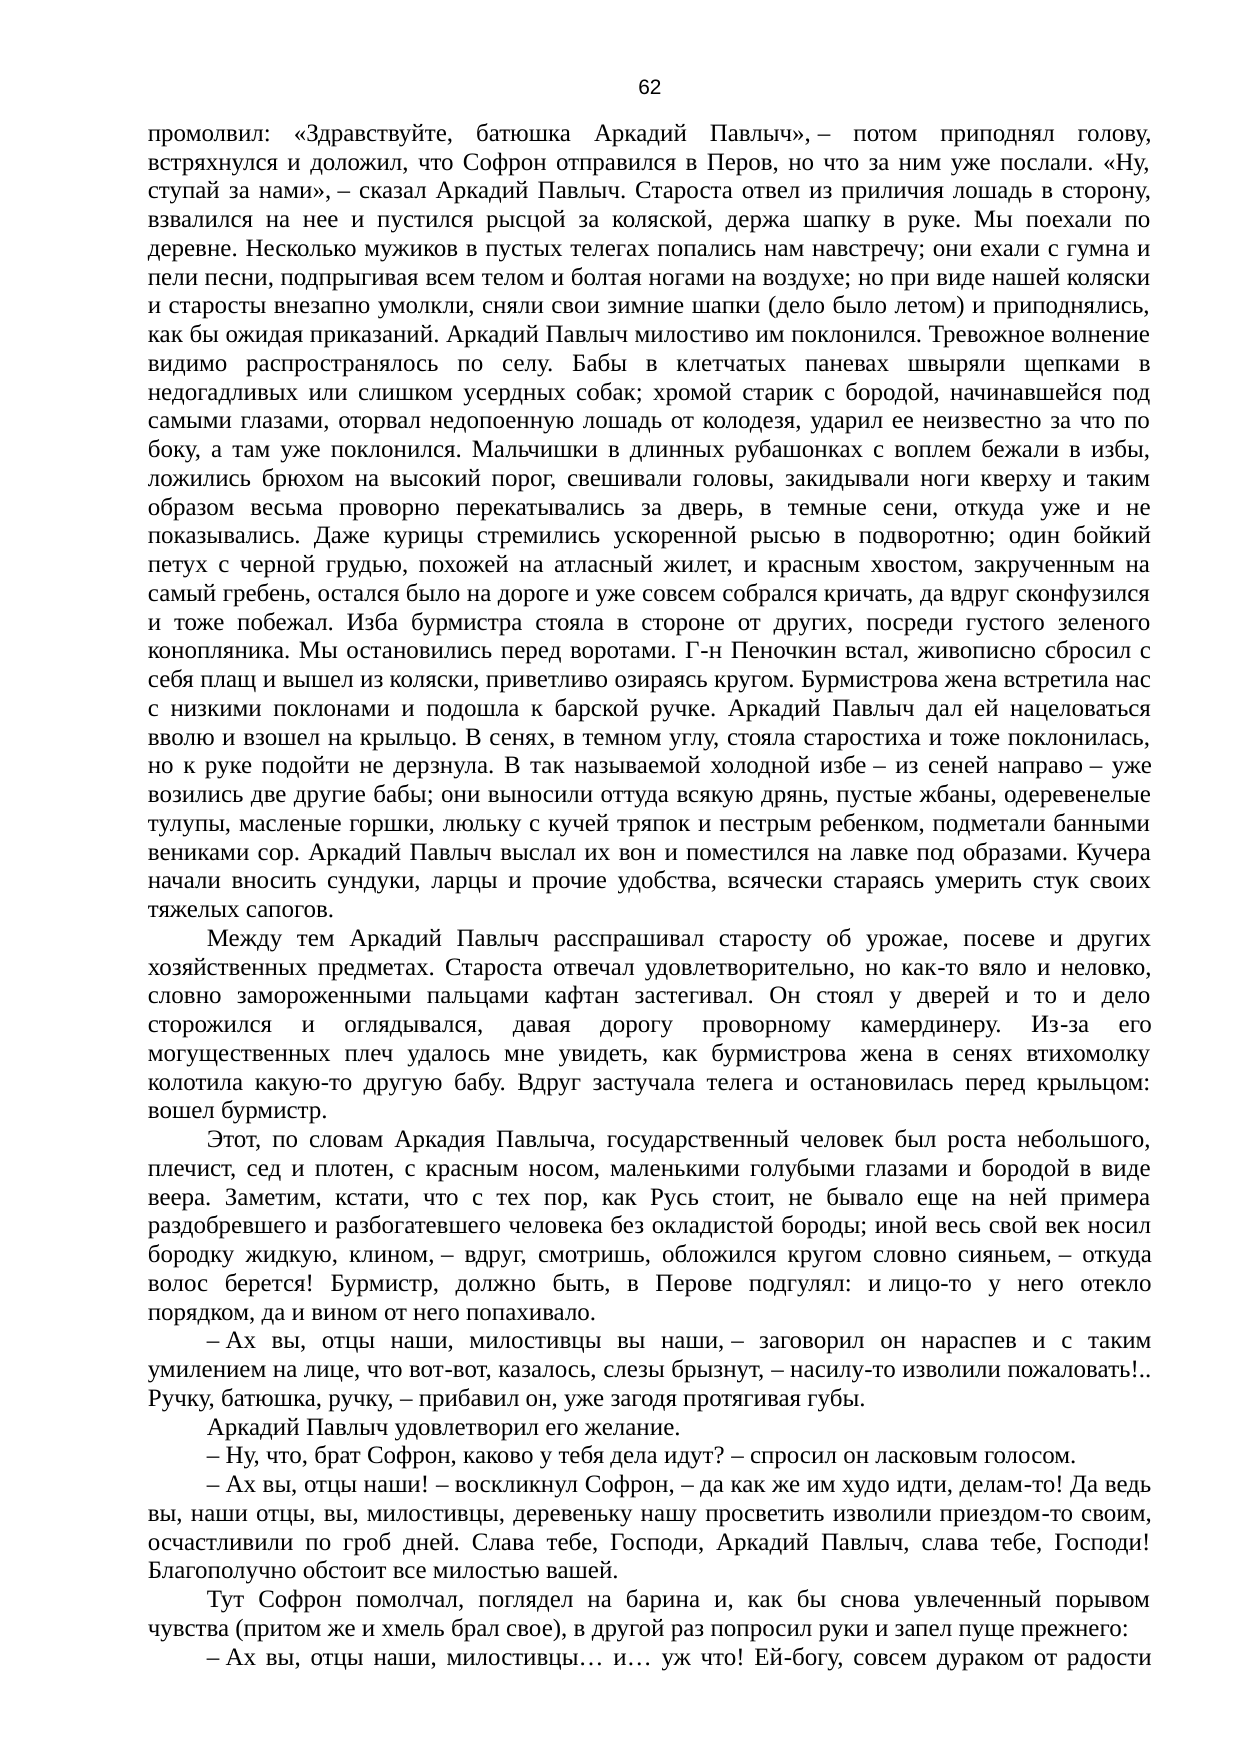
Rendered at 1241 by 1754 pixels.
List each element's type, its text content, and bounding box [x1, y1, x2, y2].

text Аркадий Павлыч удовлетворил его желание. [148, 1412, 1152, 1441]
text – Ах вы, отцы наши! – воскликнул Софрон, – да как же им худо идти, делам‑то! Да ведь вы, наши отцы, вы, милостивцы, деревеньку нашу просветить изволили приездом‑то своим, осчастливили по гроб дней. Слава тебе, Господи, Аркадий Павлыч, слава тебе, Господи! Благополучно обстоит все милостью вашей. [148, 1469, 1152, 1584]
text промолвил: «Здравствуйте, батюшка Аркадий Павлыч», – потом приподнял голову, встряхнулся и доложил, что Софрон отправился в Перов, но что за ним уже послали. «Ну, ступай за нами», – сказал Аркадий Павлыч. Староста отвел из приличия лошадь в сторону, взвалился на нее и пустился рысцой за коляской, держа шапку в руке. Мы поехали по деревне. Несколько мужиков в пустых телегах попались нам навстречу; они ехали с гумна и пели песни, подпрыгивая всем телом и болтая ногами на воздухе; но при виде нашей коляски и старосты внезапно умолкли, сняли свои зимние шапки (дело было летом) и приподнялись, как бы ожидая приказаний. Аркадий Павлыч милостиво им поклонился. Тревожное волнение видимо распространялось по селу. Бабы в клетчатых паневах швыряли щепками в недогадливых или слишком усердных собак; хромой старик с бородой, начинавшейся под самыми глазами, оторвал недопоенную лошадь от колодезя, ударил ее неизвестно за что по боку, а там уже поклонился. Мальчишки в длинных рубашонках с воплем бежали в избы, ложились брюхом на высокий порог, свешивали головы, закидывали ноги кверху и таким образом весьма проворно перекатывались за дверь, в темные сени, откуда уже и не показывались. Даже курицы стремились ускоренной рысью в подворотню; один бойкий петух с черной грудью, похожей на атласный жилет, и красным хвостом, закрученным на самый гребень, остался было на дороге и уже совсем собрался кричать, да вдруг сконфузился и тоже побежал. Изба бурмистра стояла в стороне от других, посреди густого зеленого конопляника. Мы остановились перед воротами. Г‑н Пеночкин встал, живописно сбросил с себя плащ и вышел из коляски, приветливо озираясь кругом. Бурмистрова жена встретила нас с низкими поклонами и подошла к барской ручке. Аркадий Павлыч дал ей нацеловаться вволю и взошел на крыльцо. В сенях, в темном углу, стояла старостиха и тоже поклонилась, но к руке подойти не дерзнула. В так называемой холодной избе – из сеней направо – уже возились две другие бабы; они выносили оттуда всякую дрянь, пустые жбаны, одеревенелые тулупы, масленые горшки, люльку с кучей тряпок и пестрым ребенком, подметали банными вениками сор. Аркадий Павлыч выслал их вон и поместился на лавке под образами. Кучера начали вносить сундуки, ларцы и прочие удобства, всячески стараясь умерить стук своих тяжелых сапогов. [148, 118, 1152, 923]
text – Ах вы, отцы наши, милостивцы вы наши, – заговорил он нараспев и с таким умилением на лице, что вот‑вот, казалось, слезы брызнут, – насилу‑то изволили пожаловать!.. Ручку, батюшка, ручку, – прибавил он, уже загодя протягивая губы. [148, 1326, 1152, 1412]
text – Ну, что, брат Софрон, каково у тебя дела идут? – спросил он ласковым голосом. [148, 1441, 1152, 1469]
text Тут Софрон помолчал, поглядел на барина и, как бы снова увлеченный порывом чувства (притом же и хмель брал свое), в другой раз попросил руки и запел пуще прежнего: [148, 1584, 1152, 1642]
text Этот, по словам Аркадия Павлыча, государственный человек был роста небольшого, плечист, сед и плотен, с красным носом, маленькими голубыми глазами и бородой в виде веера. Заметим, кстати, что с тех пор, как Русь стоит, не бывало еще на ней примера раздобревшего и разбогатевшего человека без окладистой бороды; иной весь свой век носил бородку жидкую, клином, – вдруг, смотришь, обложился кругом словно сияньем, – откуда волос берется! Бурмистр, должно быть, в Перове подгулял: и лицо‑то у него отекло порядком, да и вином от него попахивало. [148, 1124, 1152, 1326]
text – Ах вы, отцы наши, милостивцы… и… уж что! Ей‑богу, совсем дураком от радости [148, 1642, 1152, 1671]
text Между тем Аркадий Павлыч расспрашивал старосту об урожае, посеве и других хозяйственных предметах. Староста отвечал удовлетворительно, но как‑то вяло и неловко, словно замороженными пальцами кафтан застегивал. Он стоял у дверей и то и дело сторожился и оглядывался, давая дорогу проворному камердинеру. Из‑за его могущественных плеч удалось мне увидеть, как бурмистрова жена в сенях втихомолку колотила какую‑то другую бабу. Вдруг застучала телега и остановилась перед крыльцом: вошел бурмистр. [148, 923, 1152, 1124]
